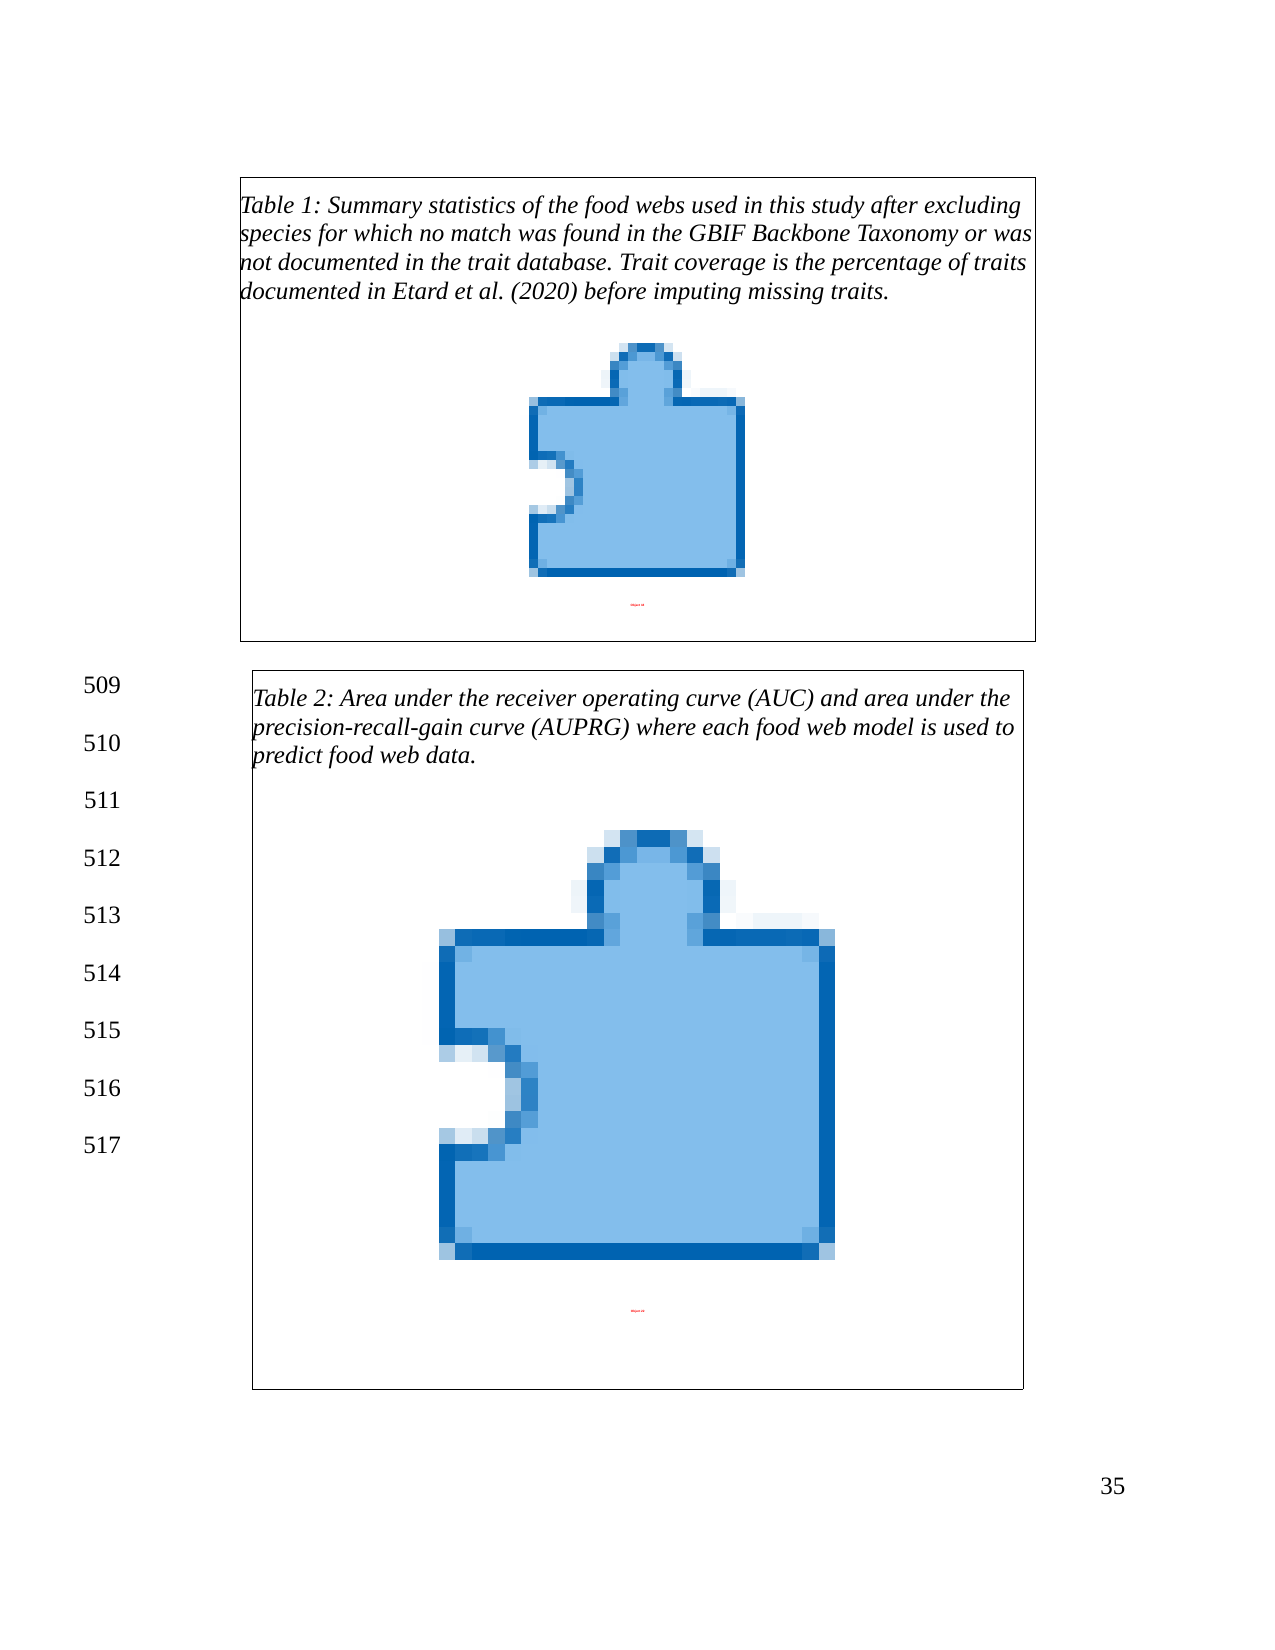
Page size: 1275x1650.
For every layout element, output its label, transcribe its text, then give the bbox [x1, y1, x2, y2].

text Table 2: Area under the receiver operating curve (AUC) and area under the precision-recall-gain curve (AUPRG) where each food web model is used to predict food web data. [253, 683, 1023, 769]
text Table 1: Summary statistics of the food webs used in this study after excluding species for which no match was found in the GBIF Backbone Taxonomy or was not documented in the trait database. Trait coverage is the percentage of traits documented in Etard et al. (2020) before imputing missing traits. [241, 190, 1035, 305]
